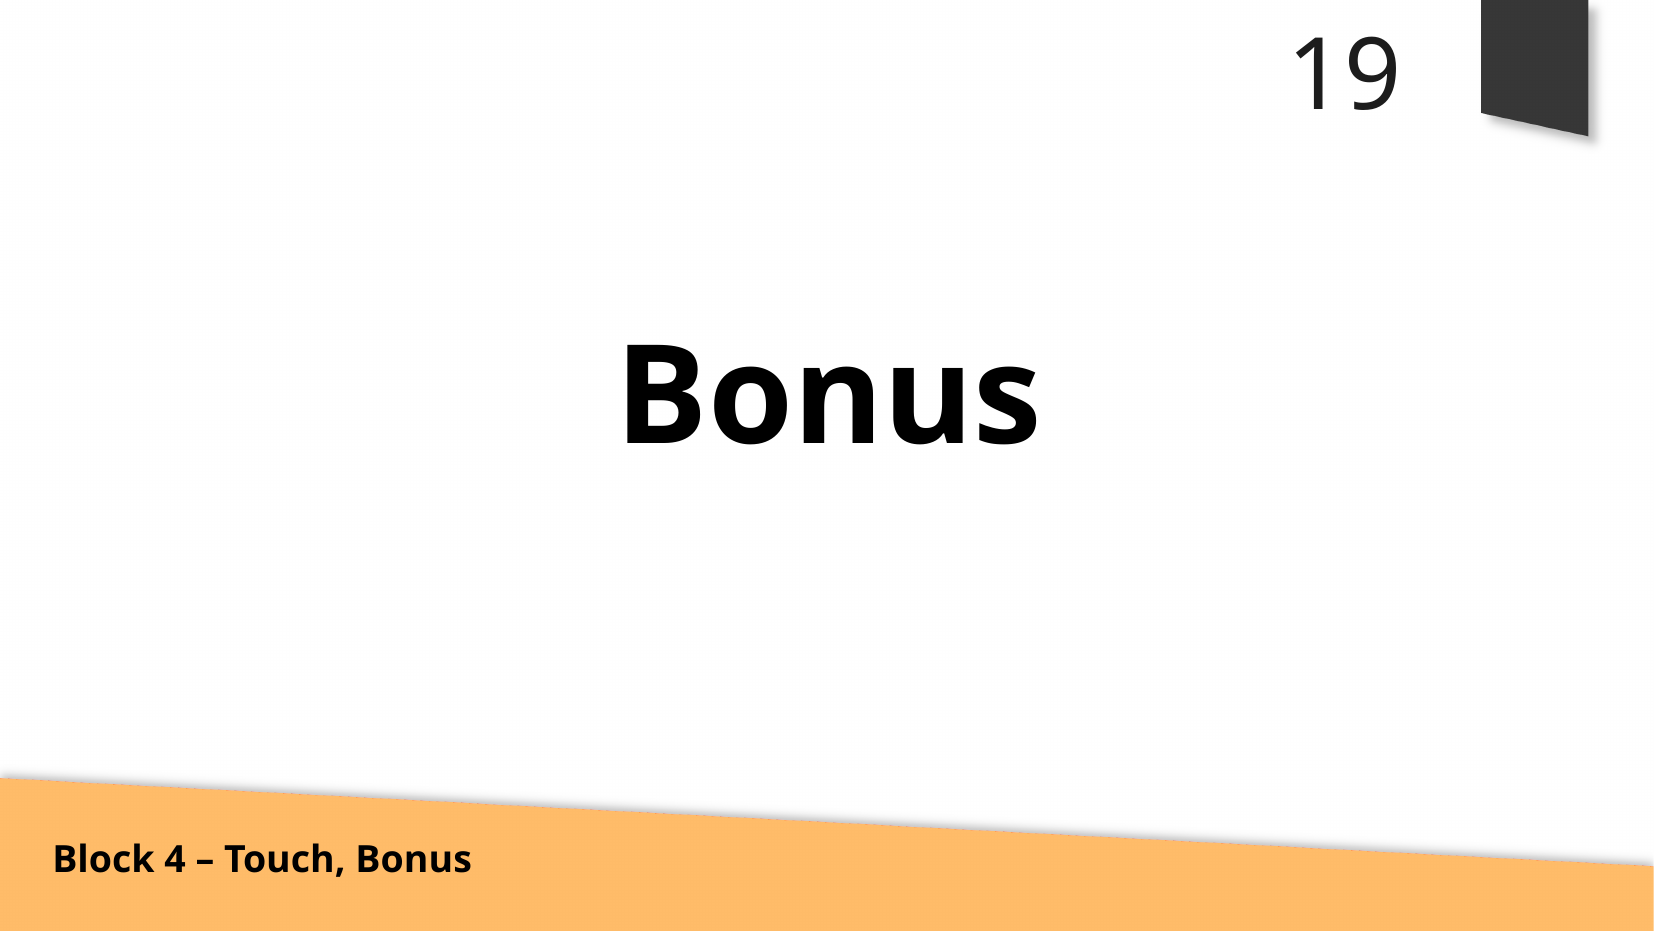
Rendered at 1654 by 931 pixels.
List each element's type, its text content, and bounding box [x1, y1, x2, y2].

text_box [1463, 0, 1602, 141]
title Bonus [82, 300, 1576, 480]
text_box Block 4 – Touch, Bonus [37, 825, 713, 931]
picture [0, 0, 1654, 931]
